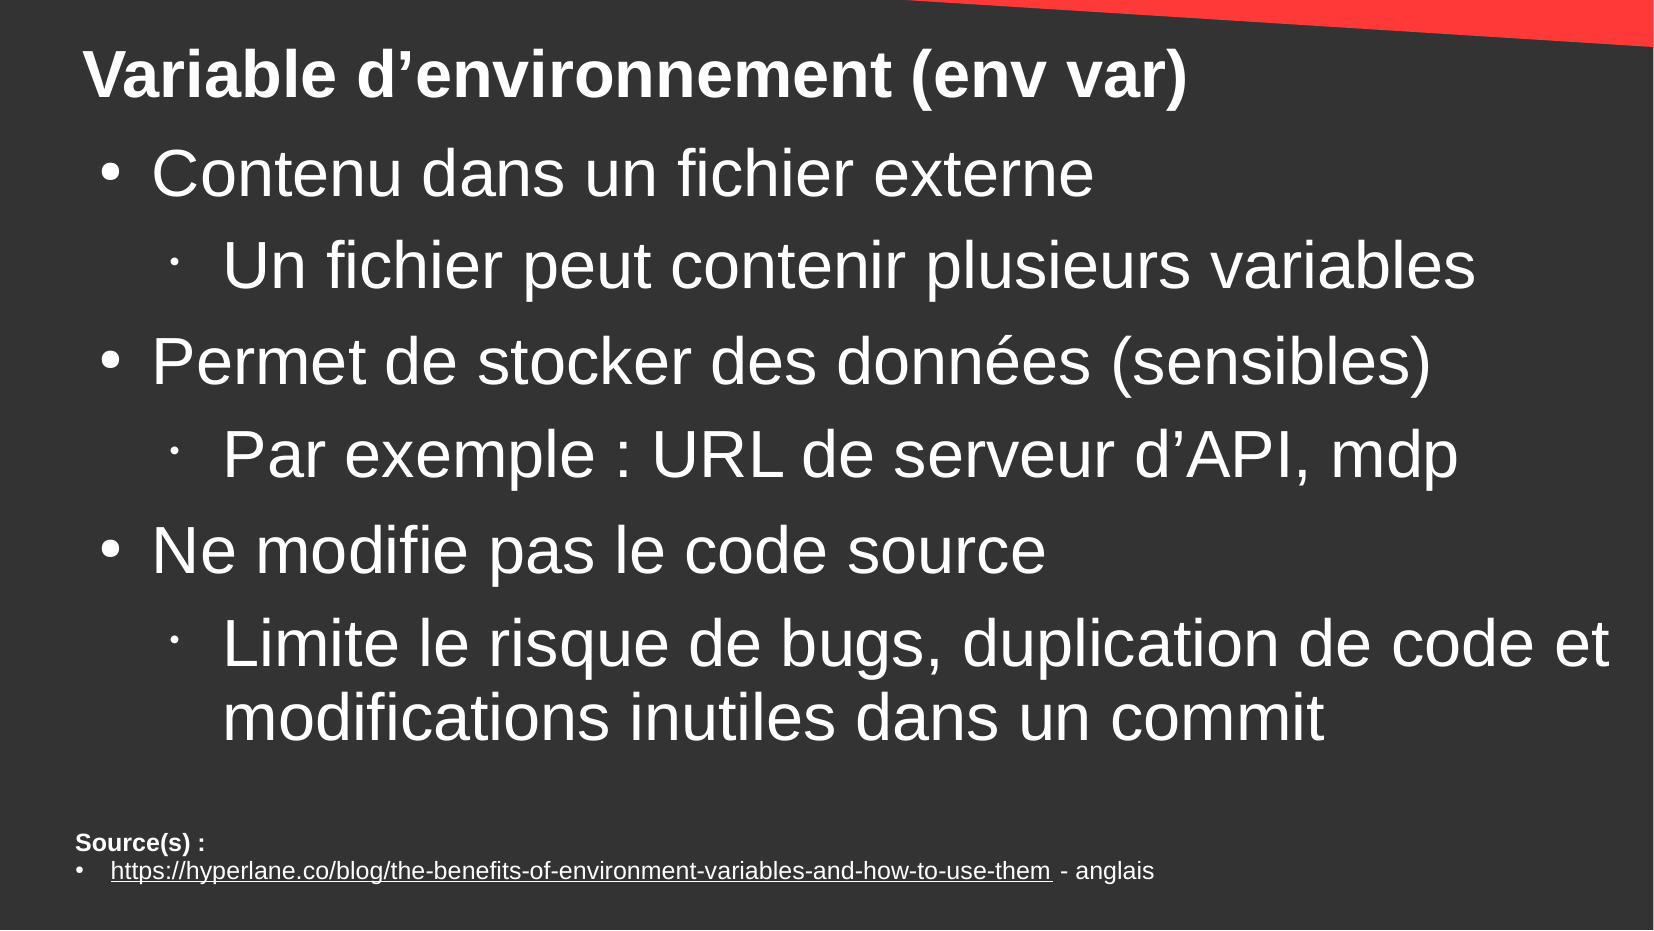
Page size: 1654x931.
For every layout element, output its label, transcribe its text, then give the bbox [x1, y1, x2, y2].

list Contenu dans un fichier externe Un fichier peut contenir plusieurs variables Permet de stocker des données (sensibles) Par exemple : URL de serveur d’API, mdp Ne modifie pas le code source Limite le risque de bugs, duplication de code et modifications inutiles dans un commit [80, 135, 1620, 886]
text_box Source(s) : https://hyperlane.co/blog/the-benefits-of-environment-variables-and-how-to-use-them - anglais [60, 821, 1546, 931]
text_box [904, 0, 1654, 48]
title Variable d’environnement (env var) [82, 37, 1571, 114]
